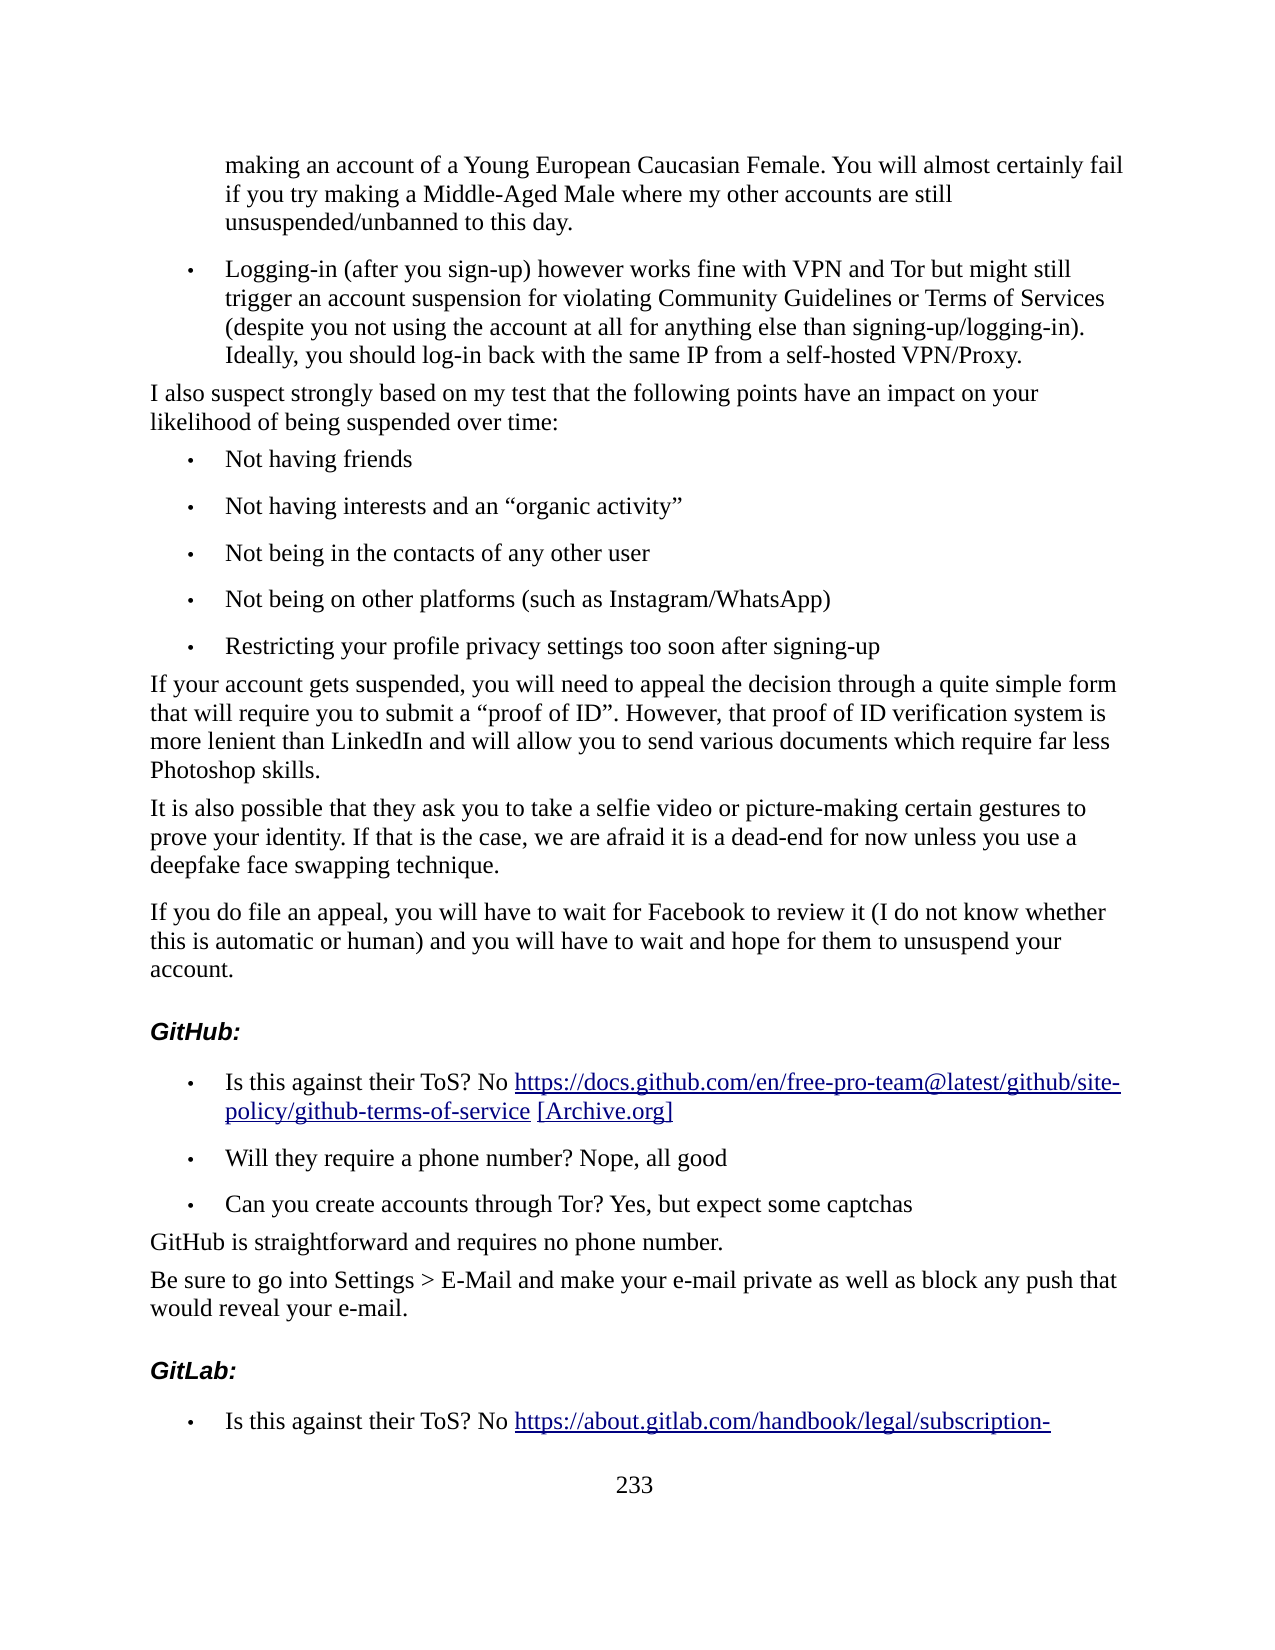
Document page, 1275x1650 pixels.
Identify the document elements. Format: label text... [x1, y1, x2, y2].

list Not having friends [187, 444, 1125, 473]
list Is this against their ToS? No https://docs.github.com/en/free-pro-team@latest/github/site-policy/github-terms-of-service [Archive.org] [187, 1067, 1125, 1125]
list Restricting your profile privacy settings too soon after signing-up [187, 631, 1125, 660]
text Be sure to go into Settings > E-Mail and make your e-mail private as well as block any push that would reveal your e-mail. [150, 1265, 1125, 1322]
text It is also possible that they ask you to take a selfie video or picture-making certain gestures to prove your identity. If that is the case, we are afraid it is a dead-end for now unless you use a deepfake face swapping technique. [150, 793, 1125, 879]
subtitle GitLab: [150, 1356, 1125, 1385]
text If you do file an appeal, you will have to wait for Facebook to review it (I do not know whether this is automatic or human) and you will have to wait and hope for them to unsuspend your account. [150, 897, 1125, 983]
subtitle GitHub: [150, 1017, 1125, 1046]
list Not being on other platforms (such as Instagram/WhatsApp) [187, 584, 1125, 613]
list Not being in the contacts of any other user [187, 538, 1125, 567]
list Can you create accounts through Tor? Yes, but expect some captchas [187, 1189, 1125, 1218]
text I also suspect strongly based on my test that the following points have an impact on your likelihood of being suspended over time: [150, 378, 1125, 436]
list Not having interests and an “organic activity” [187, 491, 1125, 520]
list making an account of a Young European Caucasian Female. You will almost certainly fail if you try making a Middle-Aged Male where my other accounts are still unsuspended/unbanned to this day. [187, 150, 1125, 236]
list Will they require a phone number? Nope, all good [187, 1143, 1125, 1171]
list Is this against their ToS? No https://about.gitlab.com/handbook/legal/subscription- [187, 1406, 1125, 1435]
text GitHub is straightforward and requires no phone number. [150, 1227, 1125, 1256]
list Logging-in (after you sign-up) however works fine with VPN and Tor but might still trigger an account suspension for violating Community Guidelines or Terms of Services (despite you not using the account at all for anything else than signing-up/logging-in). Ideally, you should log-in back with the same IP from a self-hosted VPN/Proxy. [187, 254, 1125, 369]
text If your account gets suspended, you will need to appeal the decision through a quite simple form that will require you to submit a “proof of ID”. However, that proof of ID verification system is more lenient than LinkedIn and will allow you to send various documents which require far less Photoshop skills. [150, 669, 1125, 784]
